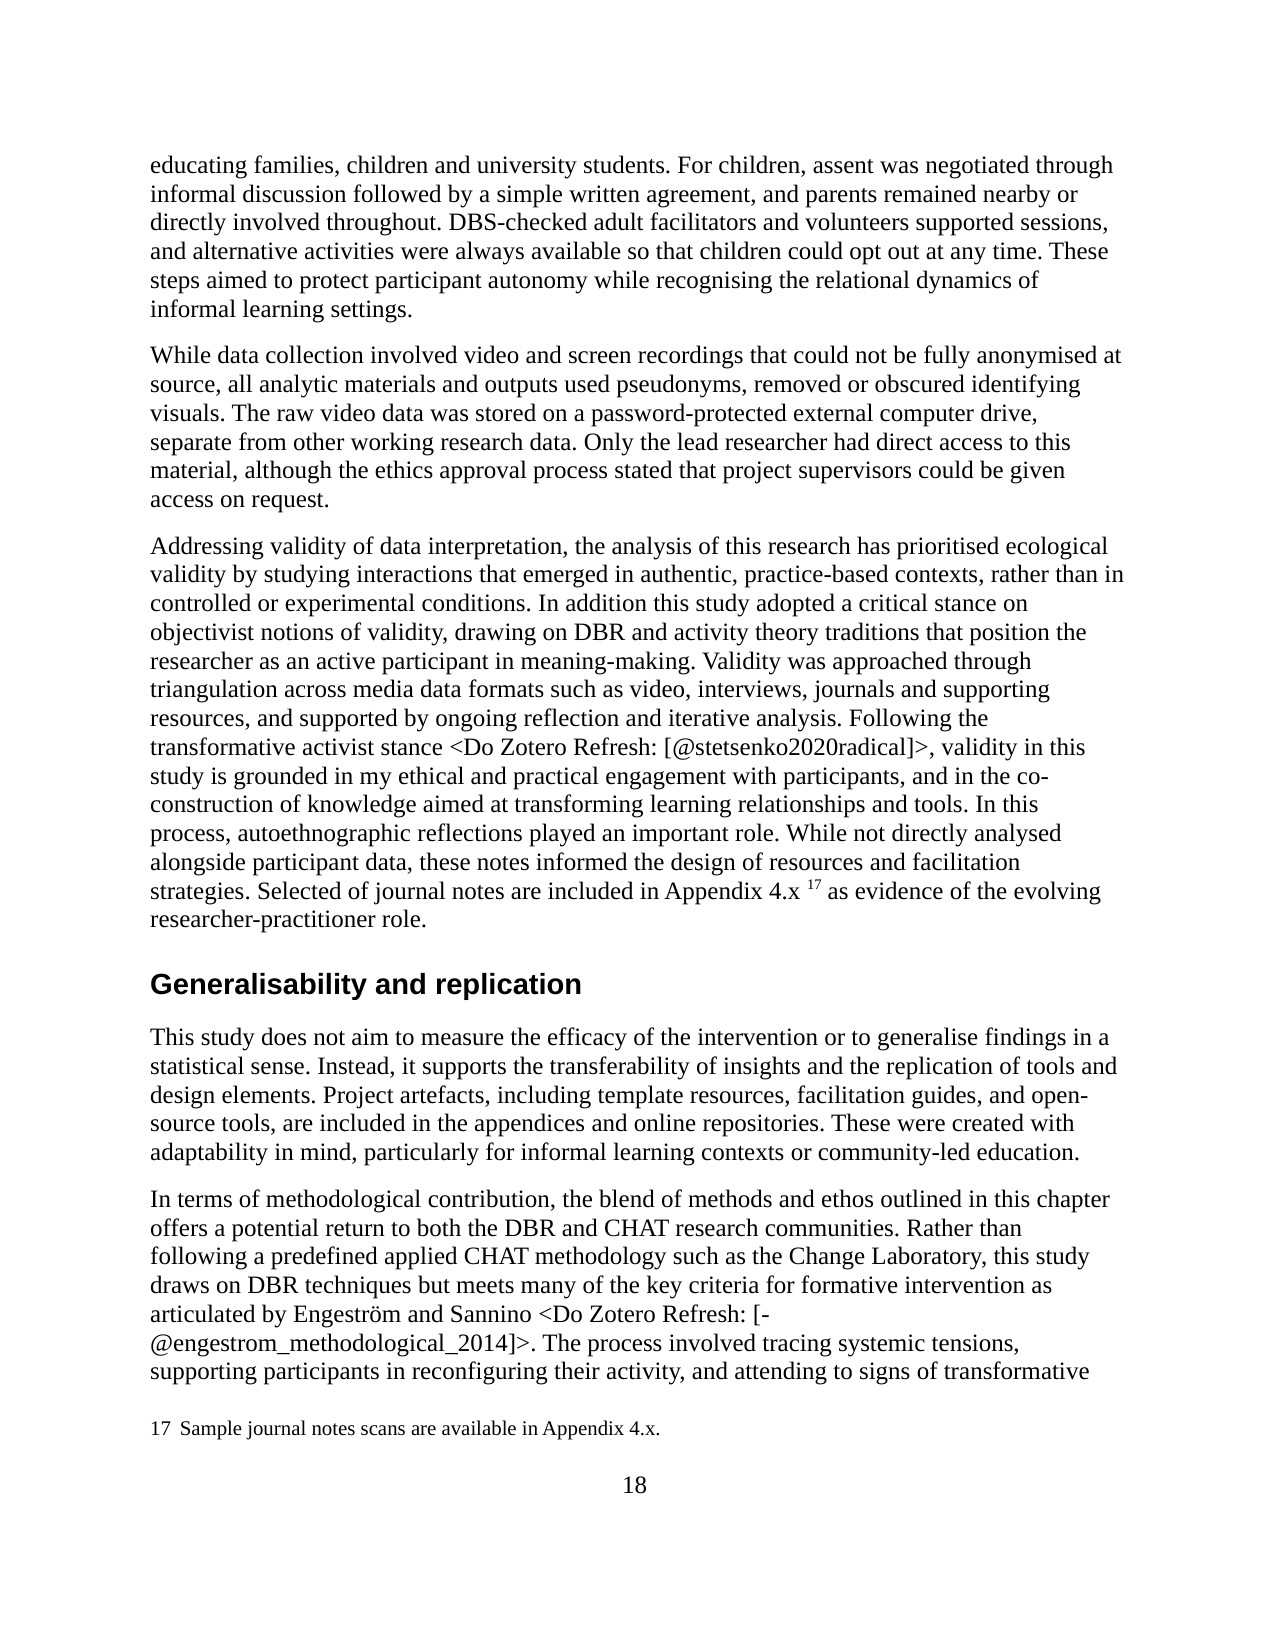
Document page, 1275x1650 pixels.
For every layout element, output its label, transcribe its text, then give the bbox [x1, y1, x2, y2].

text While data collection involved video and screen recordings that could not be fully anonymised at source, all analytic materials and outputs used pseudonyms, removed or obscured identifying visuals. The raw video data was stored on a password-protected external computer drive, separate from other working research data. Only the lead researcher had direct access to this material, although the ethics approval process stated that project supervisors could be given access on request. [150, 340, 1125, 513]
text Addressing validity of data interpretation, the analysis of this research has prioritised ecological validity by studying interactions that emerged in authentic, practice-based contexts, rather than in controlled or experimental conditions. In addition this study adopted a critical stance on objectivist notions of validity, drawing on DBR and activity theory traditions that position the researcher as an active participant in meaning-making. Validity was approached through triangulation across media data formats such as video, interviews, journals and supporting resources, and supported by ongoing reflection and iterative analysis. Following the transformative activist stance <Do Zotero Refresh: [@stetsenko2020radical]>, validity in this study is grounded in my ethical and practical engagement with participants, and in the co-construction of knowledge aimed at transforming learning relationships and tools. In this process, autoethnographic reflections played an important role. While not directly analysed alongside participant data, these notes informed the design of resources and facilitation strategies. Selected of journal notes are included in Appendix 4.x as evidence of the evolving researcher-practitioner role. [150, 531, 1125, 933]
text In terms of methodological contribution, the blend of methods and ethos outlined in this chapter offers a potential return to both the DBR and CHAT research communities. Rather than following a predefined applied CHAT methodology such as the Change Laboratory, this study draws on DBR techniques but meets many of the key criteria for formative intervention as articulated by Engeström and Sannino <Do Zotero Refresh: [-@engestrom_methodological_2014]>. The process involved tracing systemic tensions, supporting participants in reconfiguring their activity, and attending to signs of transformative [150, 1184, 1125, 1385]
text Sample journal notes scans are available in Appendix 4.x. [150, 1416, 1125, 1440]
subtitle Generalisability and replication [150, 967, 1125, 1001]
text educating families, children and university students. For children, assent was negotiated through informal discussion followed by a simple written agreement, and parents remained nearby or directly involved throughout. DBS-checked adult facilitators and volunteers supported sessions, and alternative activities were always available so that children could opt out at any time. These steps aimed to protect participant autonomy while recognising the relational dynamics of informal learning settings. [150, 150, 1125, 322]
text This study does not aim to measure the efficacy of the intervention or to generalise findings in a statistical sense. Instead, it supports the transferability of insights and the replication of tools and design elements. Project artefacts, including template resources, facilitation guides, and open-source tools, are included in the appendices and online repositories. These were created with adaptability in mind, particularly for informal learning contexts or community-led education. [150, 1022, 1125, 1166]
